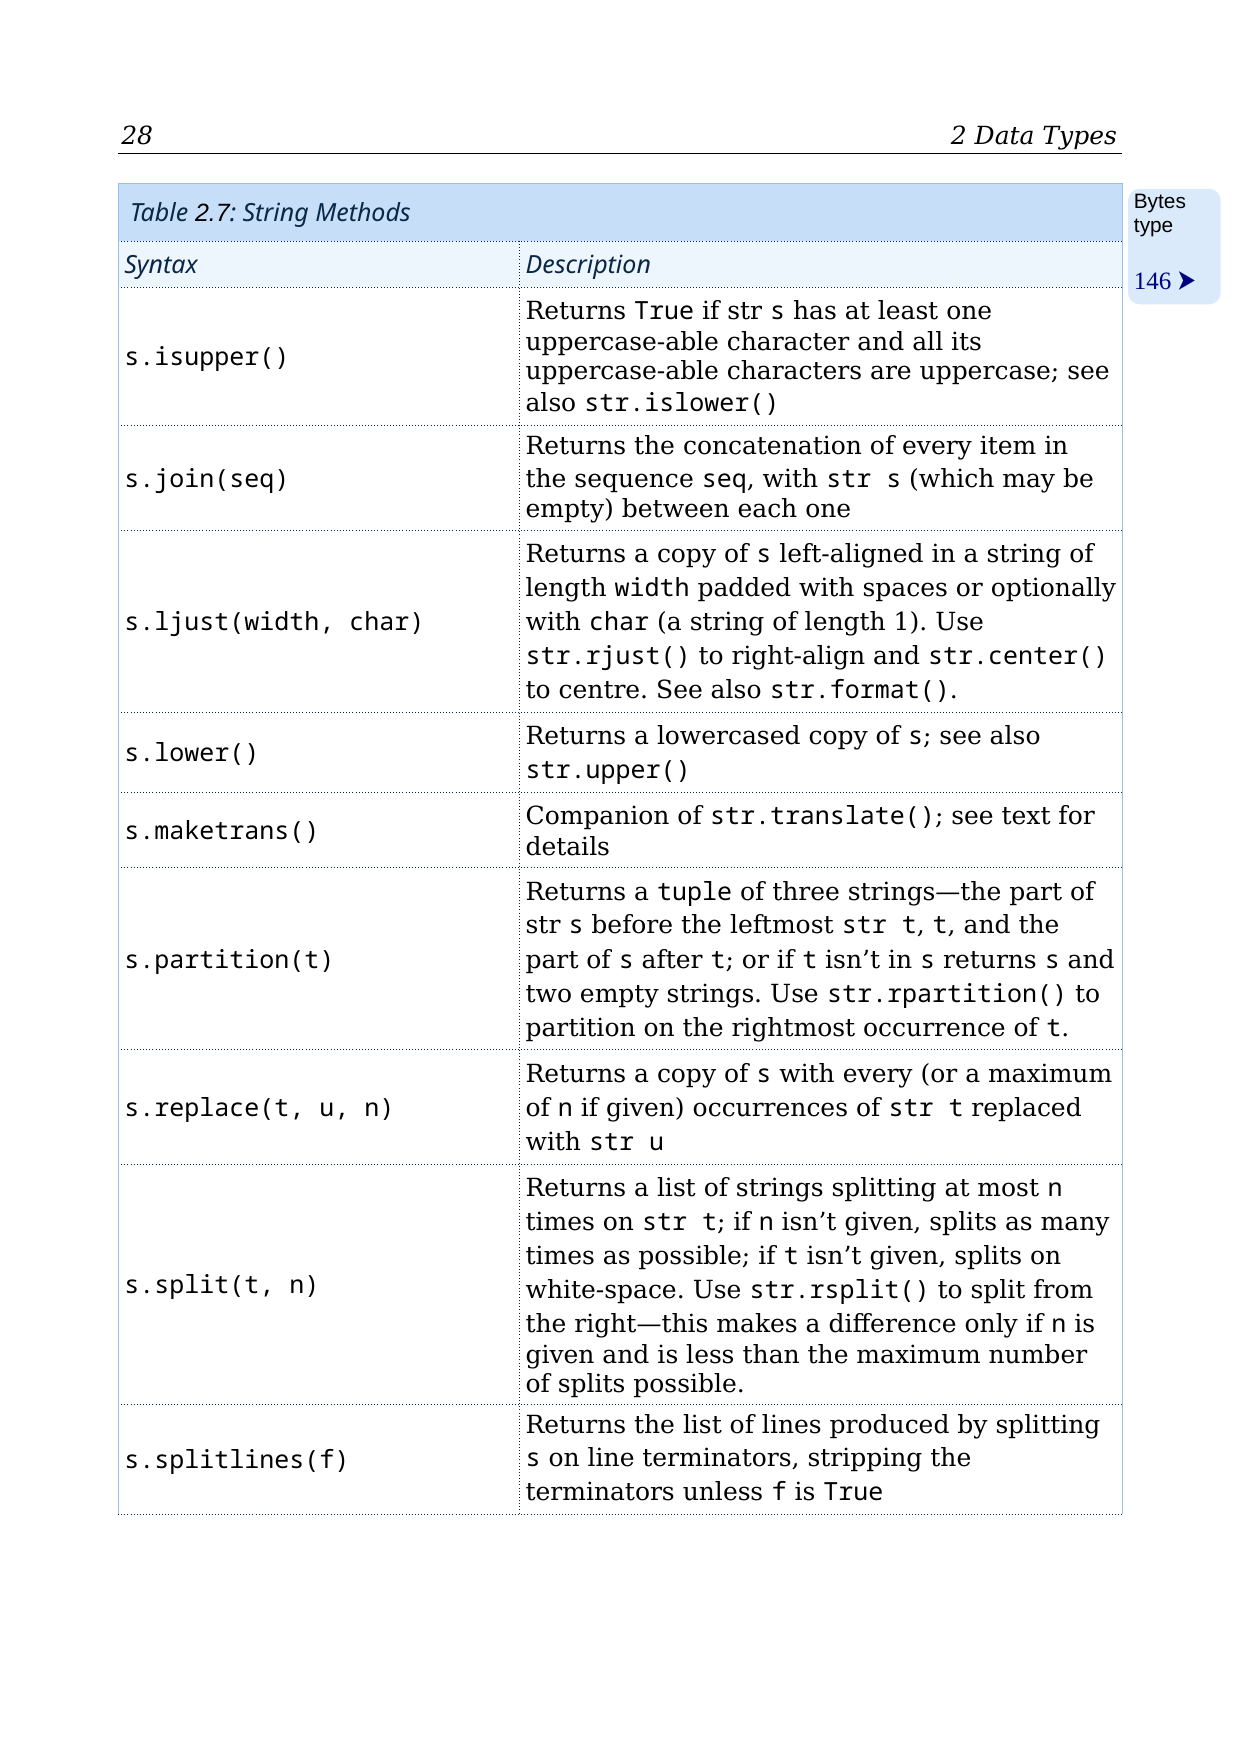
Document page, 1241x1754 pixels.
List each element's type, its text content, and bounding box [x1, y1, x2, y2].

table_cell Companion of str.translate(); see text for details [520, 792, 1122, 867]
table_cell Returns a list of strings splitting at most n times on str t; if n isn’t given, splits as many times as possible; if t isn’t given, splits on white-space. Use str.rsplit() to split from the right—this makes a difference only if n is given and is less than the maximum number of splits possible. [520, 1164, 1122, 1404]
table_cell Returns a copy of s left-aligned in a string of length width padded with spaces or optionally with char (a string of length 1). Use str.rjust() to right-align and str.center() to centre. See also str.format(). [520, 530, 1122, 712]
table_cell s.join(seq) [119, 425, 519, 529]
table_cell Syntax [119, 241, 519, 287]
table_cell Returns True if str s has at least one uppercase-able character and all its uppercase-able characters are uppercase; see also str.islower() [520, 287, 1122, 425]
table_cell s.replace(t, u, n) [120, 1049, 519, 1163]
table_cell Description [520, 241, 1122, 287]
table_cell s.lower() [119, 712, 519, 792]
table_cell s.ljust(width, char) [119, 530, 519, 712]
table_cell s.isupper() [119, 287, 519, 425]
table_cell Returns a lowercased copy of s; see also str.upper() [520, 712, 1122, 792]
table_cell s.splitlines(f) [119, 1404, 519, 1513]
table_cell Returns the concatenation of every item in the sequence seq, with str s (which may be empty) between each one [520, 425, 1122, 529]
table_cell Returns a tuple of three strings—the part of str s before the leftmost str t, t, and the part of s after t; or if t isn’t in s returns s and two empty strings. Use str.rpartition() to partition on the rightmost occurrence of t. [520, 867, 1122, 1049]
table_cell Returns a copy of s with every (or a maximum of n if given) occurrences of str t replaced with str u [520, 1049, 1122, 1163]
table_cell s.partition(t) [119, 867, 519, 1049]
table_header Table 2.7: String Methods [119, 184, 1122, 241]
table_cell Returns the list of lines produced by splitting s on line terminators, stripping the terminators unless f is True [520, 1404, 1122, 1513]
table_cell s.split(t, n) [119, 1164, 519, 1404]
table_cell s.maketrans() [119, 792, 519, 867]
